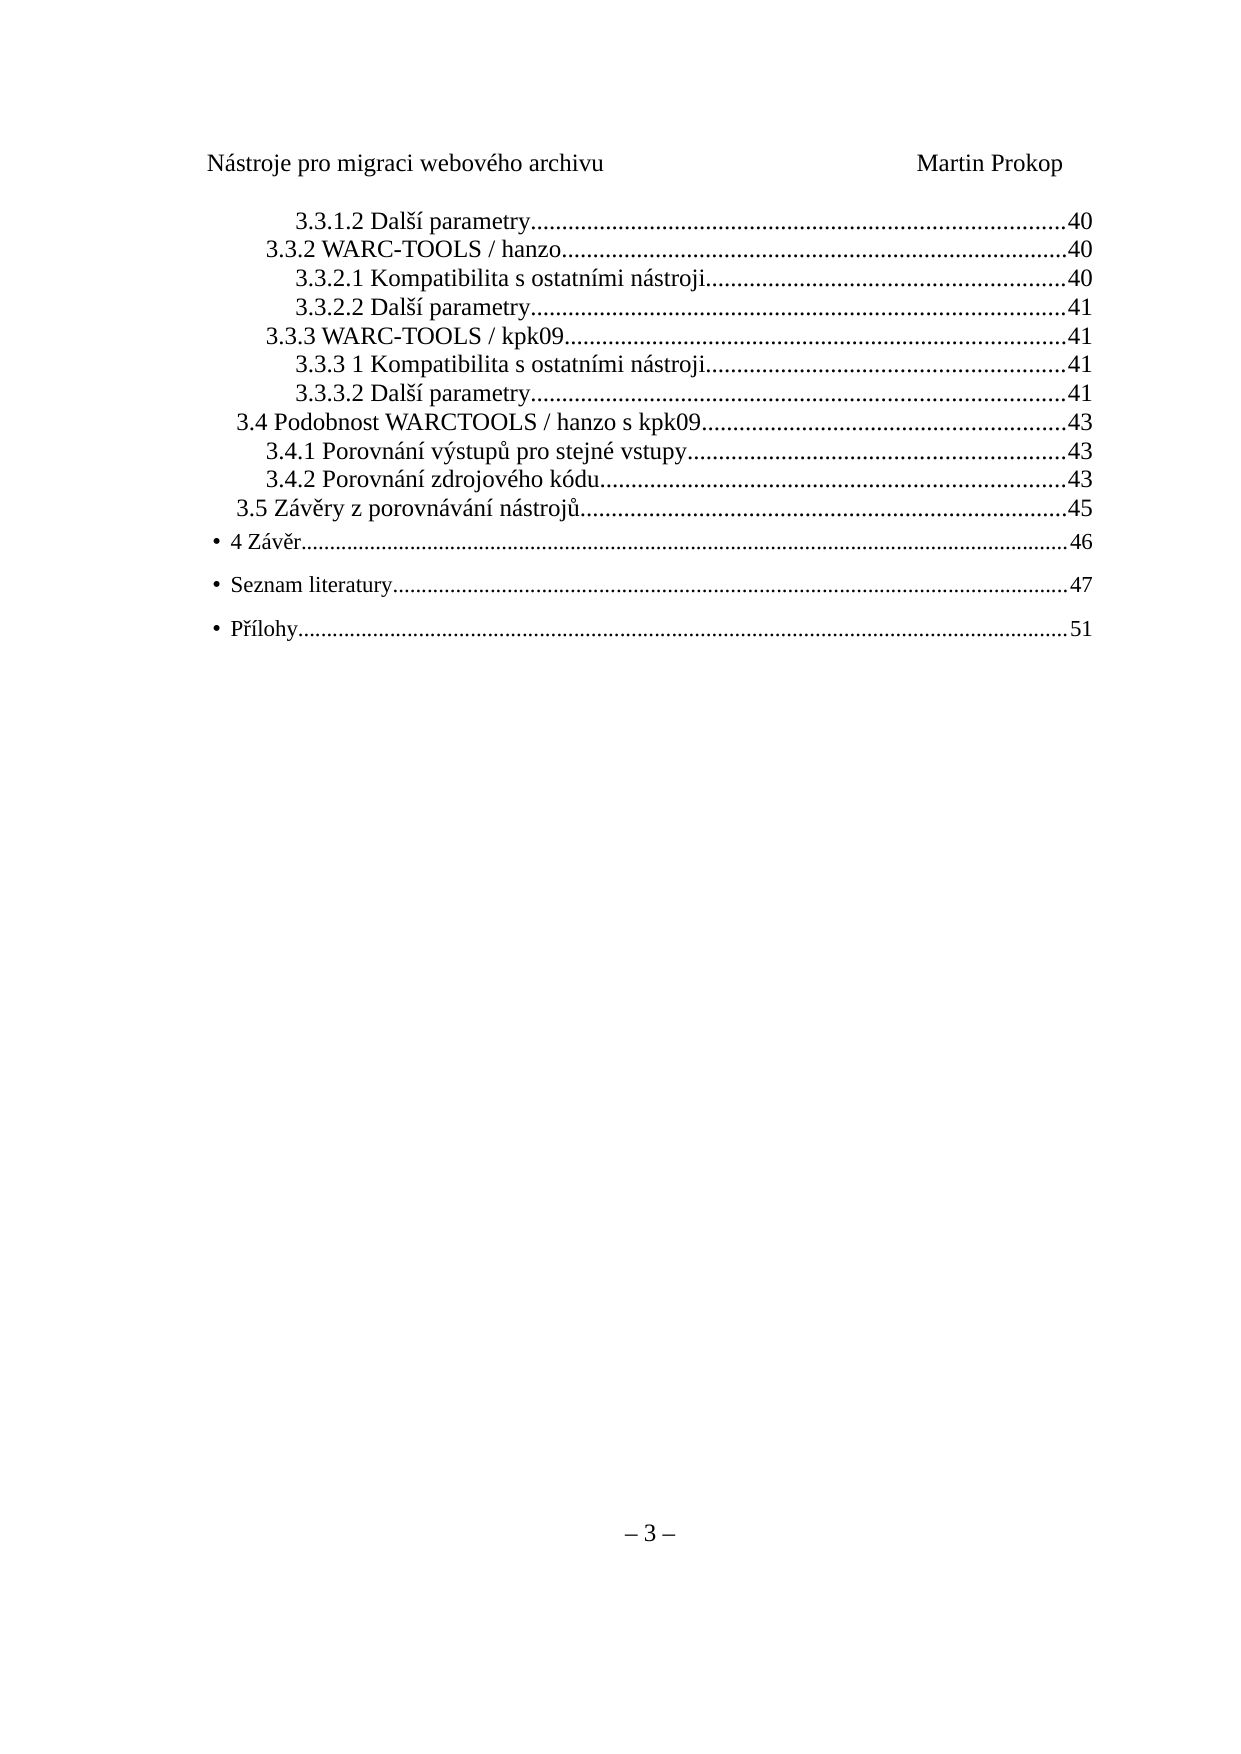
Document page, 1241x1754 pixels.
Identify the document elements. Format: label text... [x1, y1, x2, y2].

text 3.3.3 1 Kompatibilita s ostatními nástroji 41 [295, 349, 1093, 378]
text 3.3.2.1 Kompatibilita s ostatními nástroji 40 [295, 263, 1093, 292]
text 3.3.1.2 Další parametry 40 [295, 206, 1093, 234]
list Seznam literatury 47 [213, 571, 1093, 598]
text 3.4 Podobnost WARCTOOLS / hanzo s kpk09 43 [236, 407, 1093, 436]
text 3.3.3.2 Další parametry 41 [295, 378, 1093, 407]
list 4 Závěr 46 [213, 528, 1093, 554]
text 3.5 Závěry z porovnávání nástrojů 45 [236, 493, 1093, 522]
list Přílohy 51 [213, 615, 1093, 641]
text 3.3.3 WARC-TOOLS / kpk09 41 [266, 321, 1093, 349]
text 3.3.2 WARC-TOOLS / hanzo 40 [266, 234, 1093, 263]
text 3.3.2.2 Další parametry 41 [295, 292, 1093, 321]
text 3.4.2 Porovnání zdrojového kódu 43 [266, 464, 1093, 493]
text 3.4.1 Porovnání výstupů pro stejné vstupy 43 [266, 436, 1093, 464]
